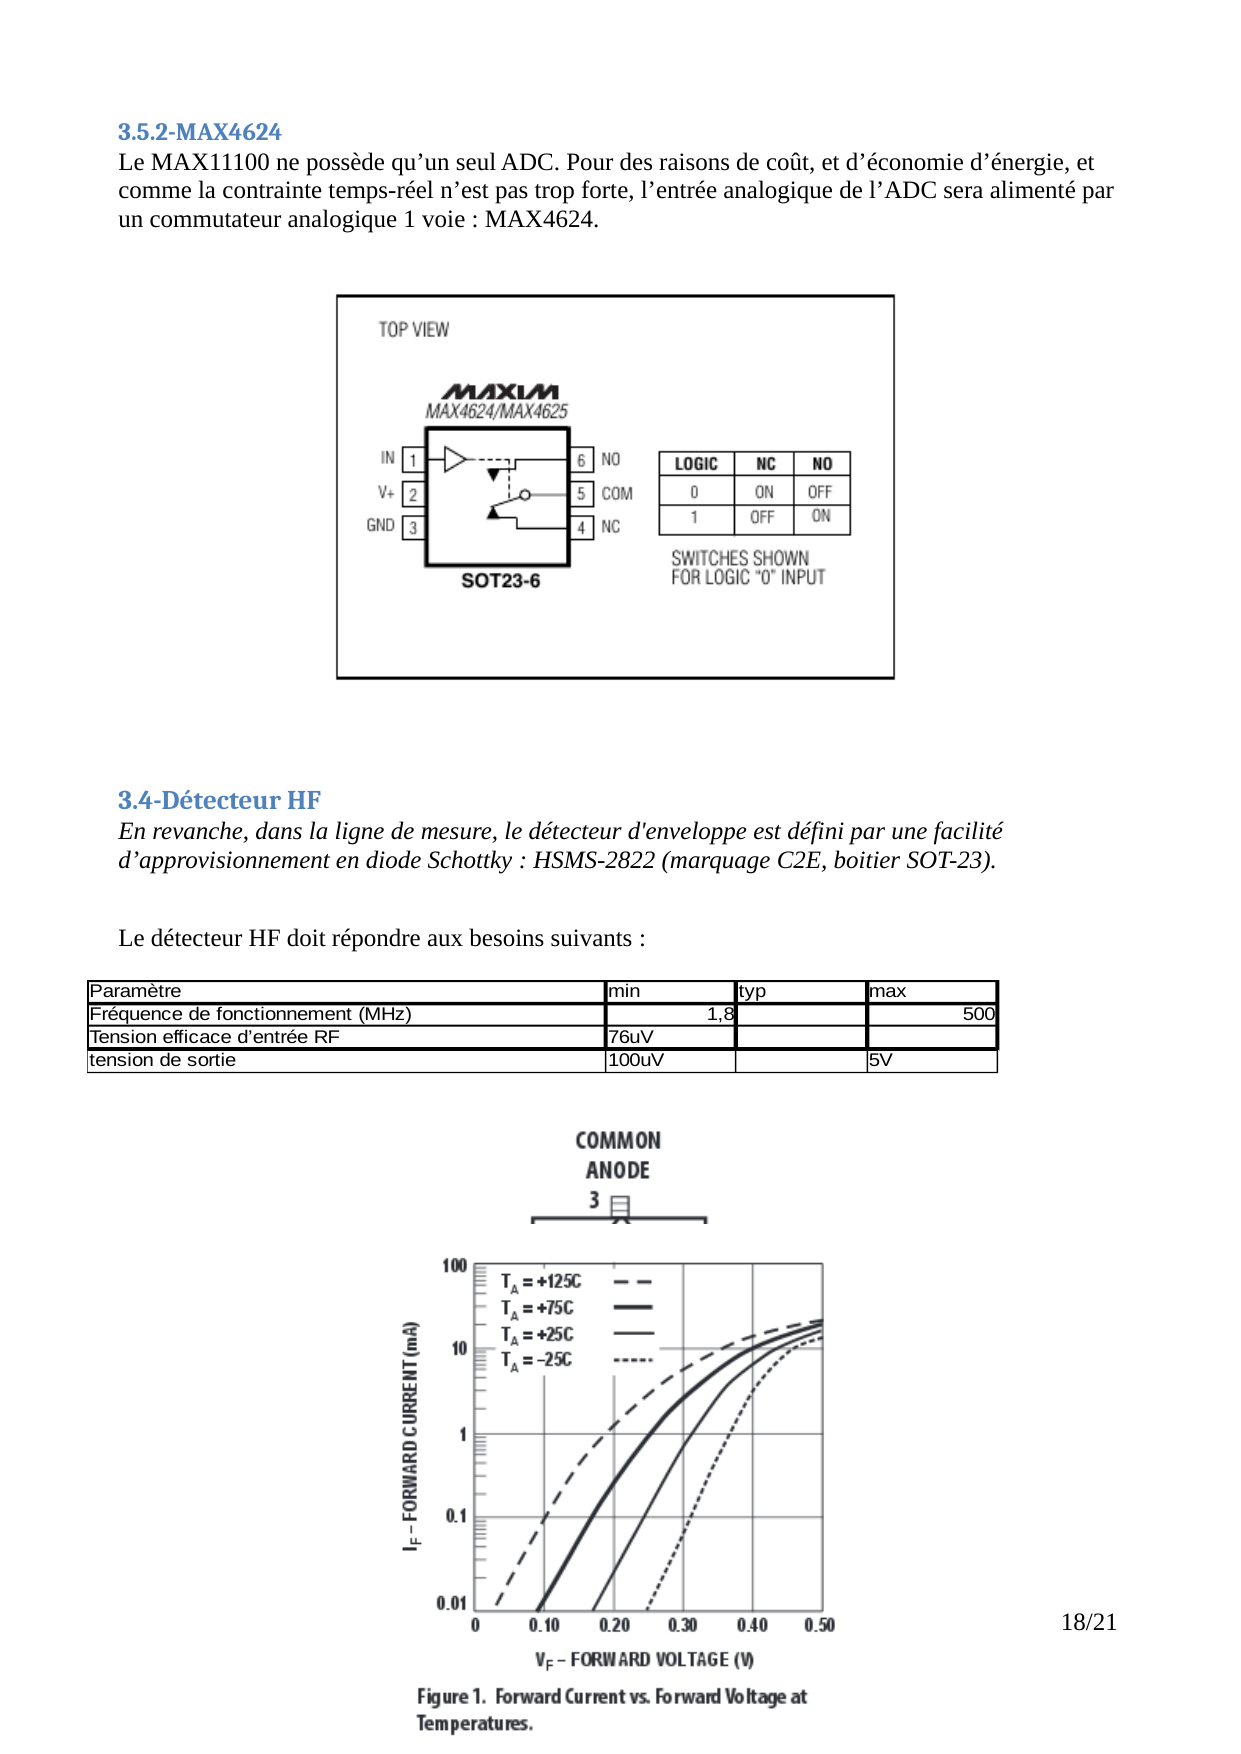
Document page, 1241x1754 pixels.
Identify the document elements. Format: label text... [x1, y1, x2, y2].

subtitle 3.4-Détecteur HF [118, 785, 1122, 816]
text Le MAX11100 ne possède qu’un seul ADC. Pour des raisons de coût, et d’économie d’énergie, et comme la contrainte temps-réel n’est pas trop forte, l’entrée analogique de l’ADC sera alimenté par un commutateur analogique 1 voie : MAX4624. [118, 147, 1122, 233]
text Le détecteur HF doit répondre aux besoins suivants : [118, 923, 1122, 952]
subtitle 3.5.2-MAX4624 [118, 118, 1122, 147]
picture [313, 290, 928, 691]
picture [370, 1102, 870, 1754]
text En revanche, dans la ligne de mesure, le détecteur d'enveloppe est défini par une facilité d’approvisionnement en diode Schottky : HSMS-2822 (marquage C2E, boitier SOT-23). [118, 816, 1122, 873]
